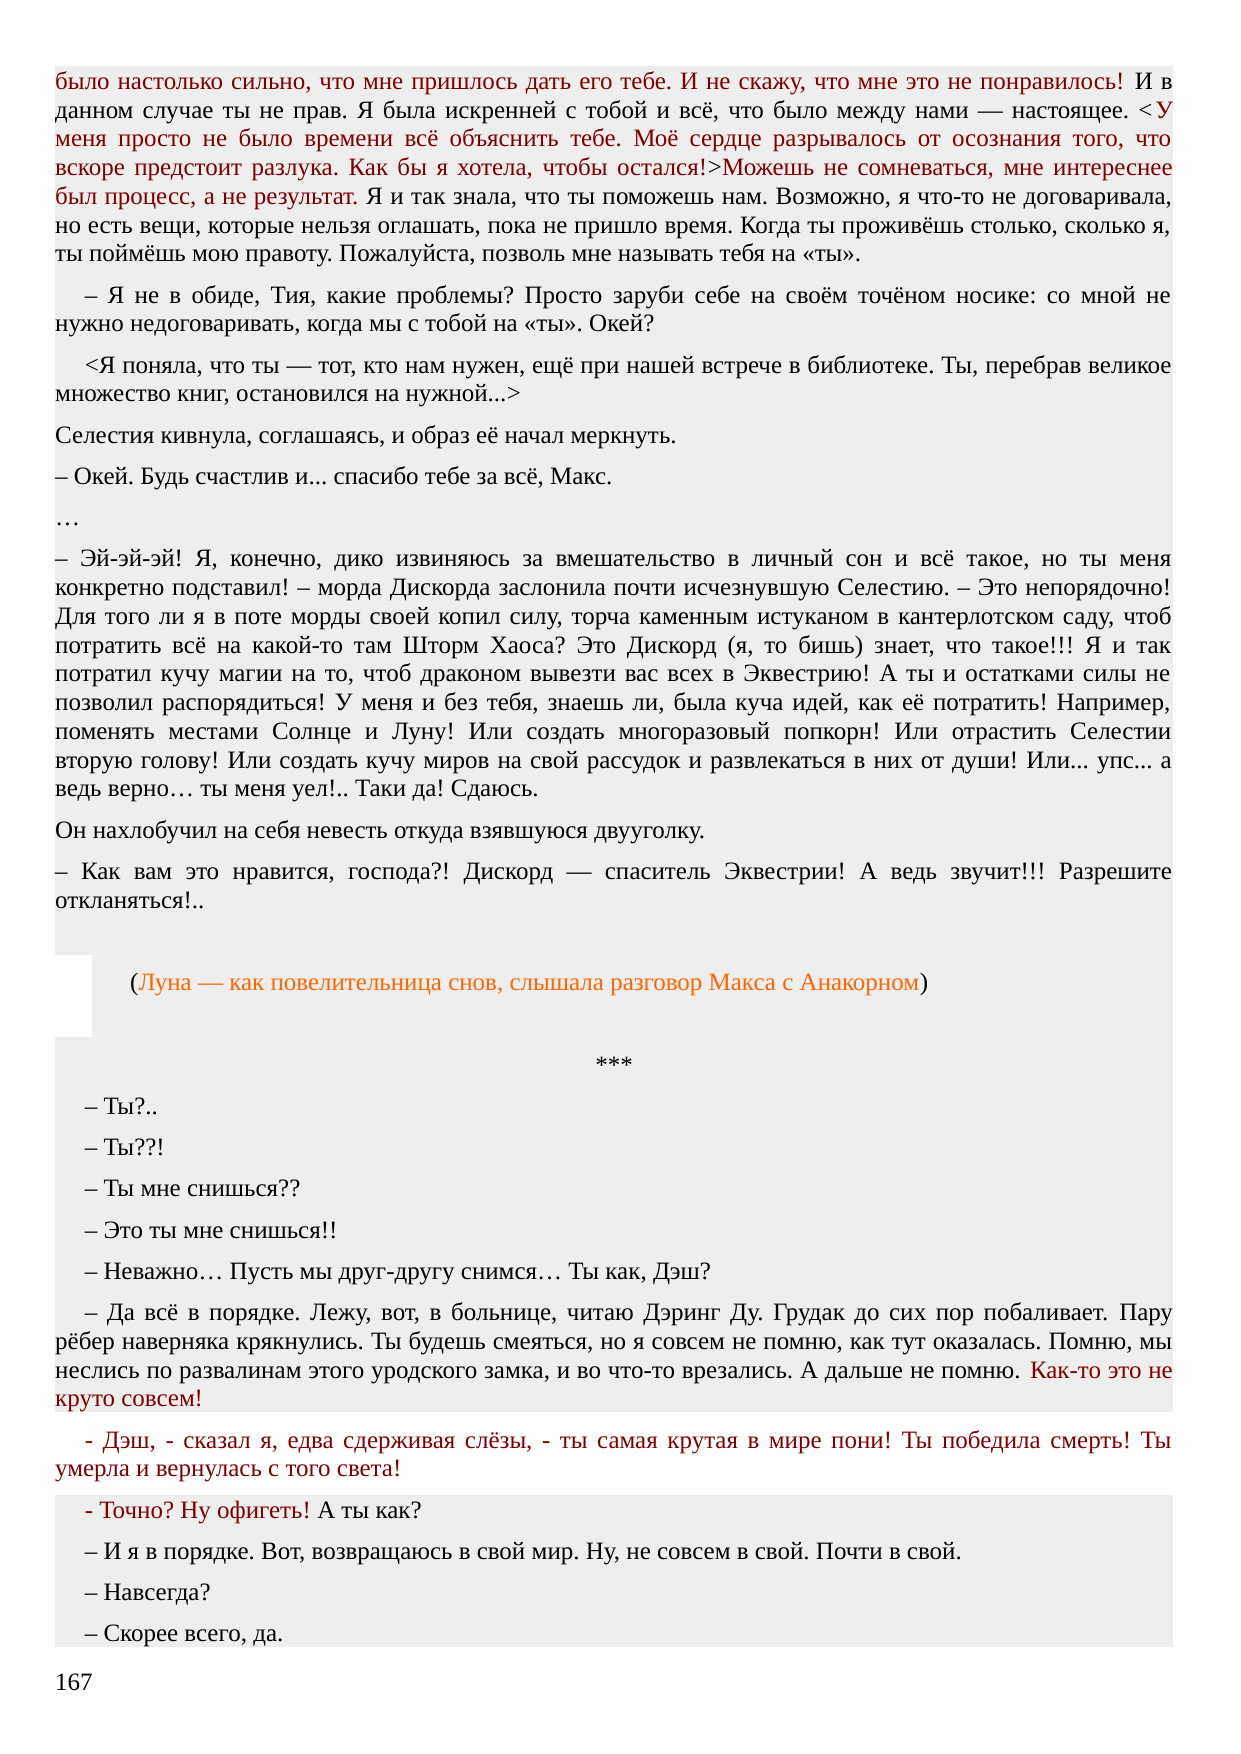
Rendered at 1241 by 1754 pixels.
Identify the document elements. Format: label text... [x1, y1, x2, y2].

text - Дэш, - сказал я, едва сдерживая слёзы, - ты самая крутая в мире пони! Ты победила смерть! Ты умерла и вернулась с того света! [55, 1425, 1173, 1482]
text – Да всё в порядке. Лежу, вот, в больнице, читаю Дэринг Ду. Грудак до сих пор побаливает. Пару рёбер наверняка крякнулись. Ты будешь смеяться, но я совсем не помню, как тут оказалась. Помню, мы неслись по развалинам этого уродского замка, и во что-то врезались. А дальше не помню. Как-то это не круто совсем! [55, 1297, 1173, 1412]
text – Скорее всего, да. [55, 1618, 1173, 1647]
text – И я в порядке. Вот, возвращаюсь в свой мир. Ну, не совсем в свой. Почти в свой. [55, 1536, 1173, 1565]
text – Ты мне снишься?? [55, 1173, 1173, 1202]
text - Точно? Ну офигеть! А ты как? [55, 1495, 1173, 1523]
text <Я поняла, что ты — тот, кто нам нужен, ещё при нашей встрече в библиотеке. Ты, перебрав великое множество книг, остановился на нужной...> [55, 350, 1173, 407]
text – Я не в обиде, Тия, какие проблемы? Просто заруби себе на своём точёном носике: со мной не нужно недоговаривать, когда мы с тобой на «ты». Окей? [55, 280, 1173, 337]
text – Это ты мне снишься!! [55, 1215, 1173, 1243]
text – Окей. Будь счастлив и... спасибо тебе за всё, Макс. [55, 461, 1173, 490]
text Он нахлобучил на себя невесть откуда взявшуюся двууголку. [55, 815, 1173, 843]
text – Неважно… Пусть мы друг-другу снимся… Ты как, Дэш? [55, 1256, 1173, 1285]
text – Навсегда? [55, 1577, 1173, 1606]
text *** [55, 1050, 1173, 1078]
text – Ты?.. [55, 1091, 1173, 1120]
text – Эй-эй-эй! Я, конечно, дико извиняюсь за вмешательство в личный сон и всё такое, но ты меня конкретно подставил! – морда Дискорда заслонила почти исчезнувшую Селестию. – Это непорядочно! Для того ли я в поте морды своей копил силу, торча каменным истуканом в кантерлотском саду, чтоб потратить всё на какой-то там Шторм Хаоса? Это Дискорд (я, то бишь) знает, что такое!!! Я и так потратил кучу магии на то, чтоб драконом вывезти вас всех в Эквестрию! А ты и остатками силы не позволил распорядиться! У меня и без тебя, знаешь ли, была куча идей, как её потратить! Например, поменять местами Солнце и Луну! Или создать многоразовый попкорн! Или отрастить Селестии вторую голову! Или создать кучу миров на свой рассудок и развлекаться в них от души! Или... упс... а ведь верно… ты меня уел!.. Таки да! Сдаюсь. [55, 543, 1173, 802]
text – Ты??! [55, 1132, 1173, 1161]
text было настолько сильно, что мне пришлось дать его тебе. И не скажу, что мне это не понравилось! И в данном случае ты не прав. Я была искренней с тобой и всё, что было между нами — настоящее. <У меня просто не было времени всё объяснить тебе. Моё сердце разрывалось от осознания того, что вскоре предстоит разлука. Как бы я хотела, чтобы остался!>Можешь не сомневаться, мне интереснее был процесс, а не результат. Я и так знала, что ты поможешь нам. Возможно, я что-то не договаривала, но есть вещи, которые нельзя оглашать, пока не пришло время. Когда ты проживёшь столько, сколько я, ты поймёшь мою правоту. Пожалуйста, позволь мне называть тебя на «ты». [55, 66, 1173, 267]
list (Луна — как повелительница снов, слышала разговор Макса с Анакорном) [92, 967, 1173, 996]
text Селестия кивнула, соглашаясь, и образ её начал меркнуть. [55, 420, 1173, 448]
text … [55, 502, 1173, 531]
text – Как вам это нравится, господа?! Дискорд — спаситель Эквестрии! А ведь звучит!!! Разрешите откланяться!.. [55, 856, 1173, 913]
